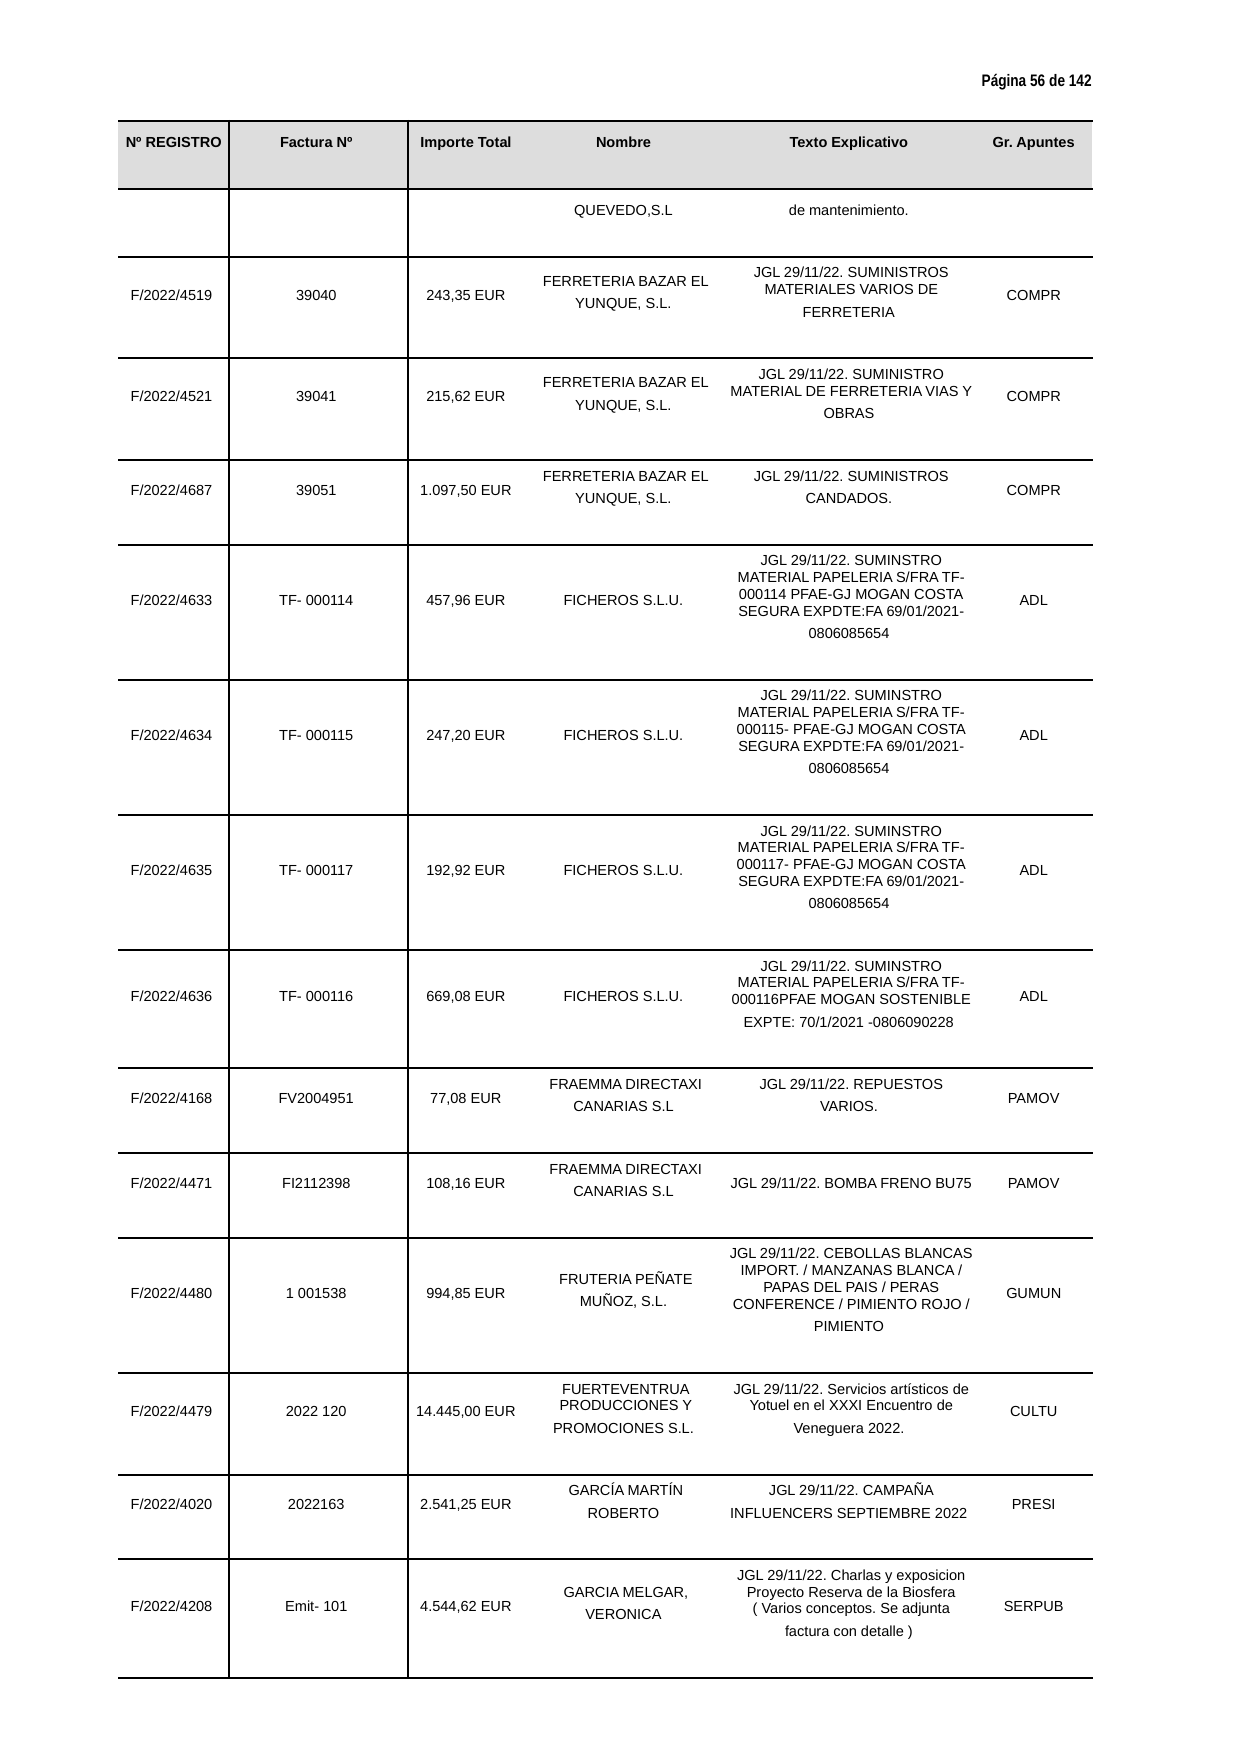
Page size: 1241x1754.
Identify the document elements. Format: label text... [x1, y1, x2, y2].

table_cell GARCÍA MARTÍN ROBERTO [528, 1476, 723, 1558]
table_cell JGL 29/11/22. SUMINSTRO MATERIAL PAPELERIA S/FRA TF-000115- PFAE-GJ MOGAN COSTA SEGURA EXPDTE:FA 69/01/2021-0806085654 [723, 681, 979, 814]
table_cell PRESI [979, 1476, 1092, 1558]
table_cell 1 001538 [230, 1239, 407, 1372]
table_cell 1.097,50 EUR [409, 461, 528, 544]
table_cell JGL 29/11/22. SUMINSTRO MATERIAL PAPELERIA S/FRA TF-000117- PFAE-GJ MOGAN COSTA SEGURA EXPDTE:FA 69/01/2021-0806085654 [723, 816, 979, 949]
table_cell F/2022/4471 [118, 1154, 228, 1237]
table_header Nº REGISTRO [118, 122, 228, 188]
table_cell 192,92 EUR [409, 816, 528, 949]
table_cell JGL 29/11/22. CEBOLLAS BLANCAS IMPORT. / MANZANAS BLANCA / PAPAS DEL PAIS / PERAS CONFERENCE / PIMIENTO ROJO / PIMIENTO [723, 1239, 979, 1372]
table_cell JGL 29/11/22. Charlas y exposicion Proyecto Reserva de la Biosfera ( Varios conceptos. Se adjunta factura con detalle ) [723, 1560, 979, 1677]
table_cell 2022 120 [230, 1374, 407, 1473]
table_cell COMPR [979, 359, 1092, 459]
table_cell SERPUB [979, 1560, 1092, 1677]
table_cell FERRETERIA BAZAR EL YUNQUE, S.L. [528, 258, 723, 357]
table_cell ADL [979, 681, 1092, 814]
table_cell F/2022/4687 [118, 461, 228, 544]
table_cell F/2022/4636 [118, 951, 228, 1067]
table_cell TF- 000114 [230, 546, 407, 679]
table_cell FICHEROS S.L.U. [528, 951, 723, 1067]
table_cell JGL 29/11/22. SUMINISTROS MATERIALES VARIOS DE FERRETERIA [723, 258, 979, 357]
table_cell CULTU [979, 1374, 1092, 1473]
table_cell FERRETERIA BAZAR EL YUNQUE, S.L. [528, 359, 723, 459]
table_cell F/2022/4480 [118, 1239, 228, 1372]
table_cell JGL 29/11/22. BOMBA FRENO BU75 [723, 1154, 979, 1237]
table_cell 39040 [230, 258, 407, 357]
table_cell F/2022/4519 [118, 258, 228, 357]
table_cell FRUTERIA PEÑATE MUÑOZ, S.L. [528, 1239, 723, 1372]
table_cell JGL 29/11/22. SUMINISTROS CANDADOS. [723, 461, 979, 544]
table_cell FV2004951 [230, 1069, 407, 1152]
table_cell TF- 000117 [230, 816, 407, 949]
table_cell 14.445,00 EUR [409, 1374, 528, 1473]
table_cell 215,62 EUR [409, 359, 528, 459]
table_cell 77,08 EUR [409, 1069, 528, 1152]
table_cell ADL [979, 951, 1092, 1067]
table_cell FICHEROS S.L.U. [528, 546, 723, 679]
table_header Nombre [528, 122, 723, 188]
table_cell 2.541,25 EUR [409, 1476, 528, 1558]
table_cell 994,85 EUR [409, 1239, 528, 1372]
table_header Texto Explicativo [723, 122, 979, 188]
table_cell [118, 190, 228, 256]
table_cell F/2022/4479 [118, 1374, 228, 1473]
table_cell F/2022/4521 [118, 359, 228, 459]
table_cell 247,20 EUR [409, 681, 528, 814]
table_cell F/2022/4208 [118, 1560, 228, 1677]
table_cell JGL 29/11/22. REPUESTOS VARIOS. [723, 1069, 979, 1152]
table_cell 669,08 EUR [409, 951, 528, 1067]
table_cell 4.544,62 EUR [409, 1560, 528, 1677]
table_cell F/2022/4020 [118, 1476, 228, 1558]
table_cell 2022163 [230, 1476, 407, 1558]
table_cell JGL 29/11/22. CAMPAÑA INFLUENCERS SEPTIEMBRE 2022 [723, 1476, 979, 1558]
table_cell 108,16 EUR [409, 1154, 528, 1237]
table_cell PAMOV [979, 1154, 1092, 1237]
table_cell FUERTEVENTRUA PRODUCCIONES Y PROMOCIONES S.L. [528, 1374, 723, 1473]
table_cell GUMUN [979, 1239, 1092, 1372]
table_cell GARCIA MELGAR, VERONICA [528, 1560, 723, 1677]
table_cell F/2022/4633 [118, 546, 228, 679]
table_cell [409, 190, 528, 256]
table_cell [230, 190, 407, 256]
table_cell JGL 29/11/22. SUMINSTRO MATERIAL PAPELERIA S/FRA TF-000114 PFAE-GJ MOGAN COSTA SEGURA EXPDTE:FA 69/01/2021-0806085654 [723, 546, 979, 679]
table_cell JGL 29/11/22. Servicios artísticos de Yotuel en el XXXI Encuentro de Veneguera 2022. [723, 1374, 979, 1473]
table_cell F/2022/4634 [118, 681, 228, 814]
table_cell 457,96 EUR [409, 546, 528, 679]
table_cell JGL 29/11/22. SUMINSTRO MATERIAL PAPELERIA S/FRA TF-000116PFAE MOGAN SOSTENIBLE EXPTE: 70/1/2021 -0806090228 [723, 951, 979, 1067]
table_cell ADL [979, 546, 1092, 679]
table_cell 39051 [230, 461, 407, 544]
table_cell COMPR [979, 258, 1092, 357]
table_header Importe Total [409, 122, 528, 188]
table_cell TF- 000116 [230, 951, 407, 1067]
table_cell FRAEMMA DIRECTAXI CANARIAS S.L [528, 1154, 723, 1237]
table_cell TF- 000115 [230, 681, 407, 814]
table_cell [979, 190, 1092, 256]
table_cell ADL [979, 816, 1092, 949]
table_cell FICHEROS S.L.U. [528, 816, 723, 949]
table_cell FI2112398 [230, 1154, 407, 1237]
table_cell 39041 [230, 359, 407, 459]
table_cell F/2022/4635 [118, 816, 228, 949]
table_header Gr. Apuntes [979, 122, 1092, 188]
table_cell F/2022/4168 [118, 1069, 228, 1152]
table_cell FICHEROS S.L.U. [528, 681, 723, 814]
table_cell FRAEMMA DIRECTAXI CANARIAS S.L [528, 1069, 723, 1152]
table_cell PAMOV [979, 1069, 1092, 1152]
table_cell QUEVEDO,S.L [528, 190, 723, 256]
table_cell Emit- 101 [230, 1560, 407, 1677]
table_cell COMPR [979, 461, 1092, 544]
table_header Factura Nº [230, 122, 407, 188]
table_cell FERRETERIA BAZAR EL YUNQUE, S.L. [528, 461, 723, 544]
table_cell de mantenimiento. [723, 190, 979, 256]
table_cell JGL 29/11/22. SUMINISTRO MATERIAL DE FERRETERIA VIAS Y OBRAS [723, 359, 979, 459]
table_cell 243,35 EUR [409, 258, 528, 357]
